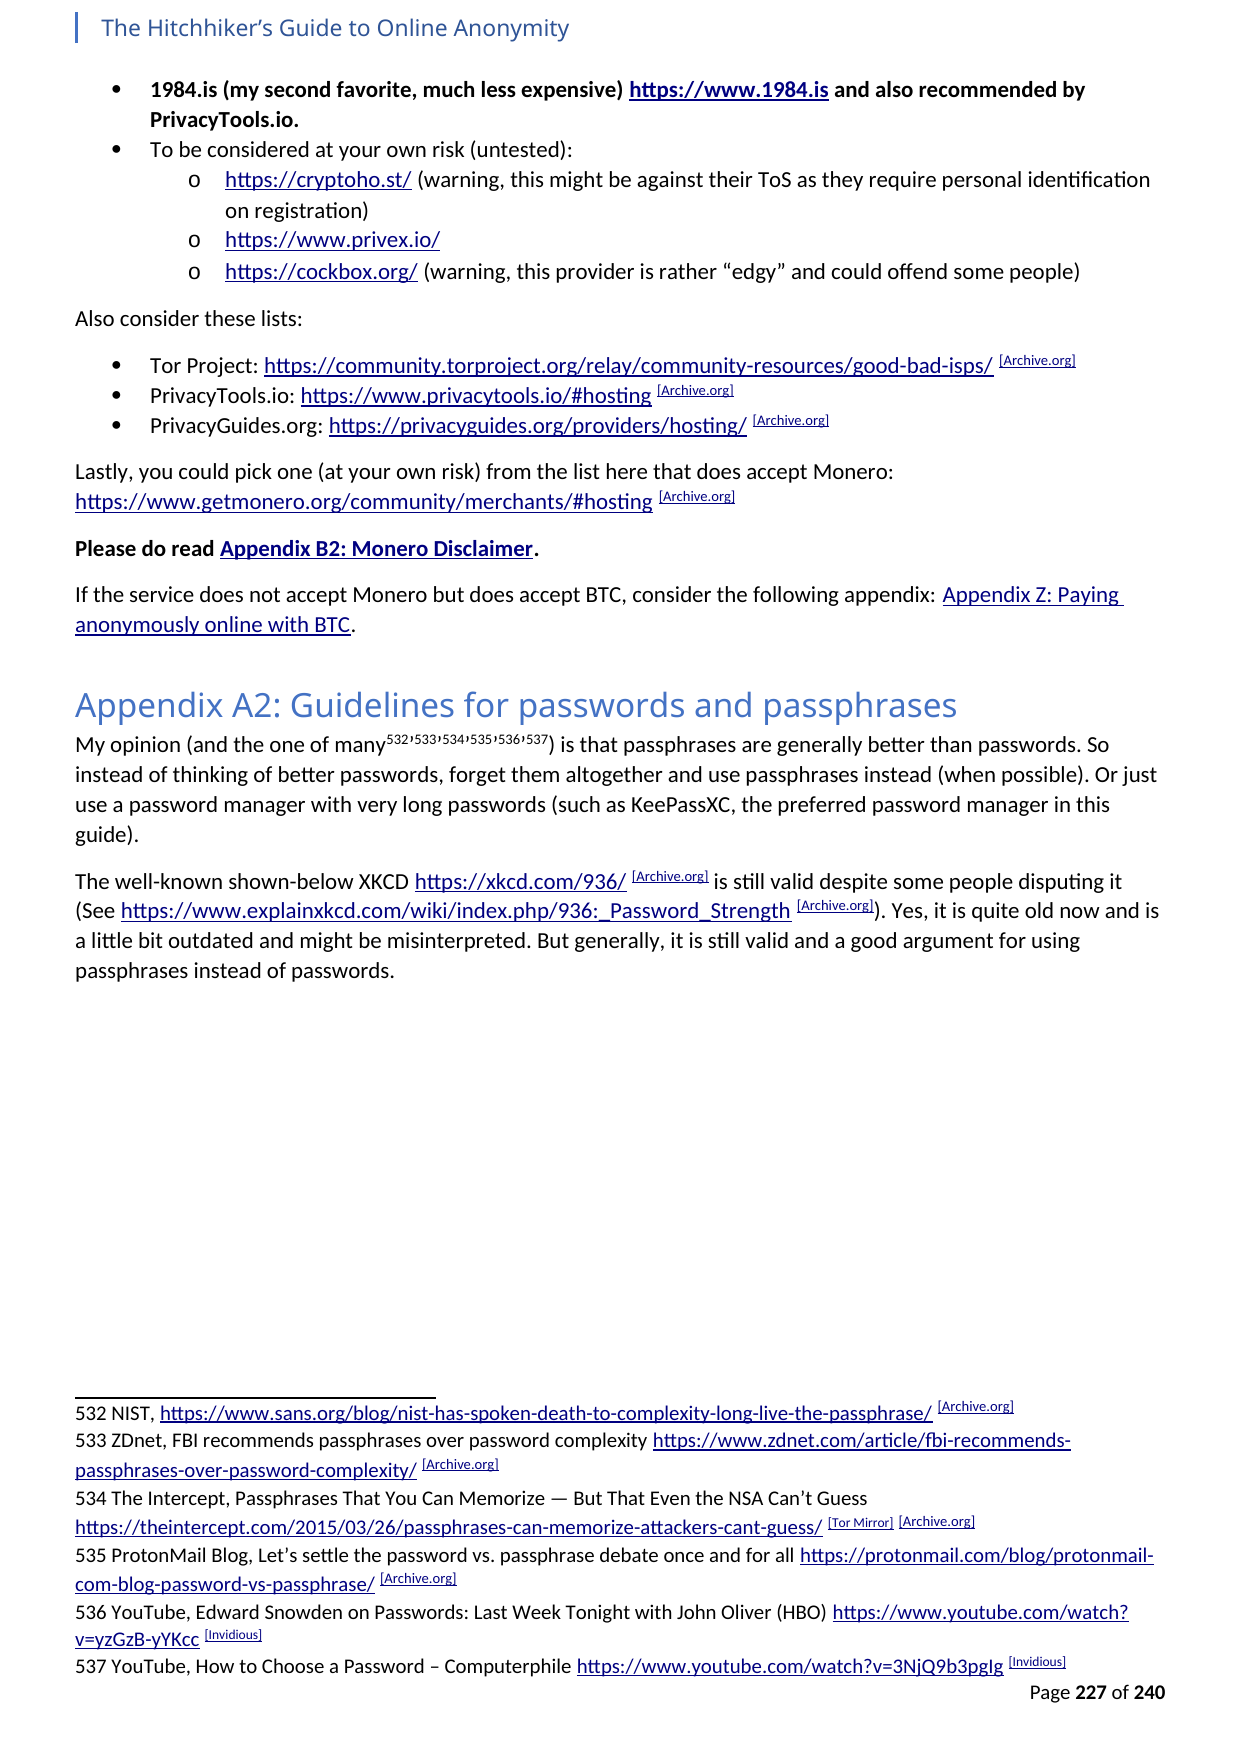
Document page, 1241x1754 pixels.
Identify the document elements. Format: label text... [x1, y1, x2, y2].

text NIST, https://www.sans.org/blog/nist-has-spoken-death-to-complexity-long-live-the-passphrase/ [Archive.org] [75, 1398, 1165, 1426]
text The Intercept, Passphrases That You Can Memorize — But That Even the NSA Can’t Guess https://theintercept.com/2015/03/26/passphrases-can-memorize-attackers-cant-guess/ [Tor Mirror] [Archive.org] [75, 1485, 1165, 1540]
text If the service does not accept Monero but does accept BTC, consider the following appendix: Appendix Z: Paying anonymously online with BTC. [75, 581, 1165, 638]
text Please do read Appendix B2: Monero Disclaimer. [75, 534, 1165, 562]
text My opinion (and the one of many’’’’’) is that passphrases are generally better than passwords. So instead of thinking of better passwords, forget them altogether and use passphrases instead (when possible). Or just use a password manager with very long passwords (such as KeePassXC, the preferred password manager in this guide). [75, 731, 1165, 848]
text Also consider these lists: [75, 304, 1165, 333]
list https://cryptoho.st/ (warning, this might be against their ToS as they require personal identification on registration) [187, 165, 1165, 224]
text Lastly, you could pick one (at your own risk) from the list here that does accept Monero: https://www.getmonero.org/community/merchants/#hosting [Archive.org] [75, 457, 1165, 515]
list https://cockbox.org/ (warning, this provider is rather “edgy” and could offend some people) [187, 257, 1165, 286]
list Tor Project: https://community.torproject.org/relay/community-resources/good-bad-isps/ [Archive.org] [112, 351, 1165, 379]
list https://www.privex.io/ [187, 226, 1165, 255]
text ZDnet, FBI recommends passphrases over password complexity https://www.zdnet.com/article/fbi-recommends-passphrases-over-password-complexity/ [Archive.org] [75, 1428, 1165, 1483]
text ProtonMail Blog, Let’s settle the password vs. passphrase debate once and for all https://protonmail.com/blog/protonmail-com-blog-password-vs-passphrase/ [Archive.org] [75, 1542, 1165, 1597]
list To be considered at your own risk (untested): [112, 135, 1165, 163]
list 1984.is (my second favorite, much less expensive) https://www.1984.is and also recommended by PrivacyTools.io. [112, 75, 1165, 133]
list PrivacyGuides.org: https://privacyguides.org/providers/hosting/ [Archive.org] [112, 411, 1165, 439]
list PrivacyTools.io: https://www.privacytools.io/#hosting [Archive.org] [112, 381, 1165, 409]
subtitle Appendix A2: Guidelines for passwords and passphrases [75, 682, 1165, 727]
text The well-known shown-below XKCD https://xkcd.com/936/ [Archive.org] is still valid despite some people disputing it (See https://www.explainxkcd.com/wiki/index.php/936:_Password_Strength [Archive.org]). Yes, it is quite old now and is a little bit outdated and might be misinterpreted. But generally, it is still valid and a good argument for using passphrases instead of passwords. [75, 867, 1165, 984]
text YouTube, How to Choose a Password – Computerphile https://www.youtube.com/watch?v=3NjQ9b3pgIg [Invidious] [75, 1653, 1165, 1679]
text YouTube, Edward Snowden on Passwords: Last Week Tonight with John Oliver (HBO) https://www.youtube.com/watch?v=yzGzB-yYKcc [Invidious] [75, 1599, 1165, 1652]
